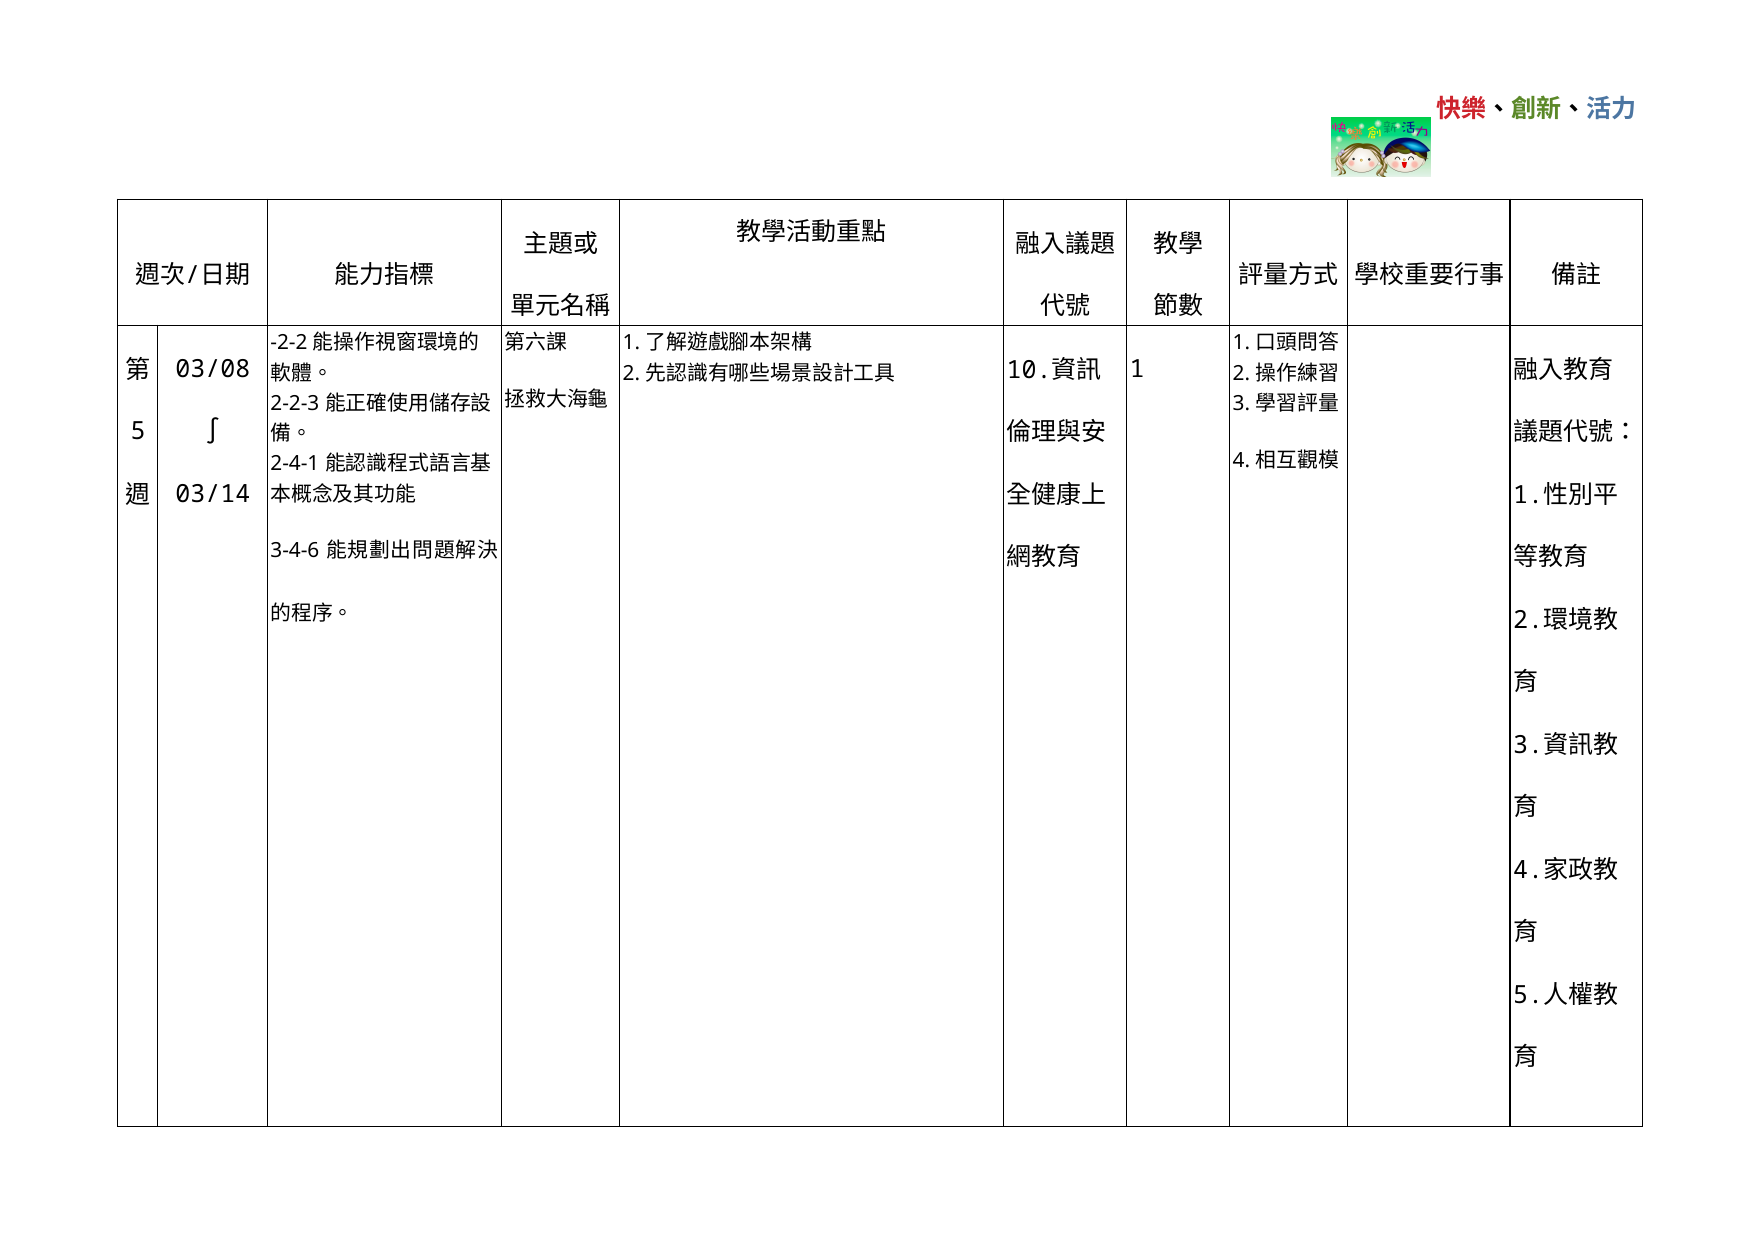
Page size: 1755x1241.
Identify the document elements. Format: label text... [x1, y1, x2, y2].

table_header 能力指標 [268, 200, 501, 324]
table_header 融入議題 代號 [1004, 200, 1126, 324]
table_cell 第六課 拯救大海龜 [502, 326, 619, 1126]
table_header 備註 [1511, 200, 1642, 324]
table_cell 1. 了解遊戲腳本架構 2. 先認識有哪些場景設計工具 [620, 326, 1003, 1126]
table_header 教學 節數 [1127, 200, 1229, 324]
table_cell 1. 口頭問答 2. 操作練習 3. 學習評量 4. 相互觀模 [1230, 326, 1347, 1126]
table_cell [1348, 326, 1509, 1126]
table_header 主題或 單元名稱 [502, 200, 619, 324]
table_header 學校重要行事 [1348, 200, 1509, 324]
table_cell 融入教育 議題代號： 1.性別平等教育 2.環境教育 3.資訊教育 4.家政教育 5.人權教育 [1511, 326, 1642, 1126]
table_header 週次/日期 [118, 200, 267, 324]
table_cell 10.資訊倫理與安全健康上網教育 [1004, 326, 1126, 1126]
table_header 評量方式 [1230, 200, 1347, 324]
table_cell 第 5 週 [118, 326, 157, 1126]
table_cell 1 [1127, 326, 1229, 1126]
table_header 教學活動重點 [620, 200, 1003, 324]
table_cell 03/08 ∫ 03/14 [158, 326, 267, 1126]
table_cell -2-2 能操作視窗環境的軟體。 2-2-3 能正確使用儲存設備。 2-4-1 能認識程式語言基本概念及其功能 3-4-6 能規劃出問題解決的程序。 [268, 326, 501, 1126]
